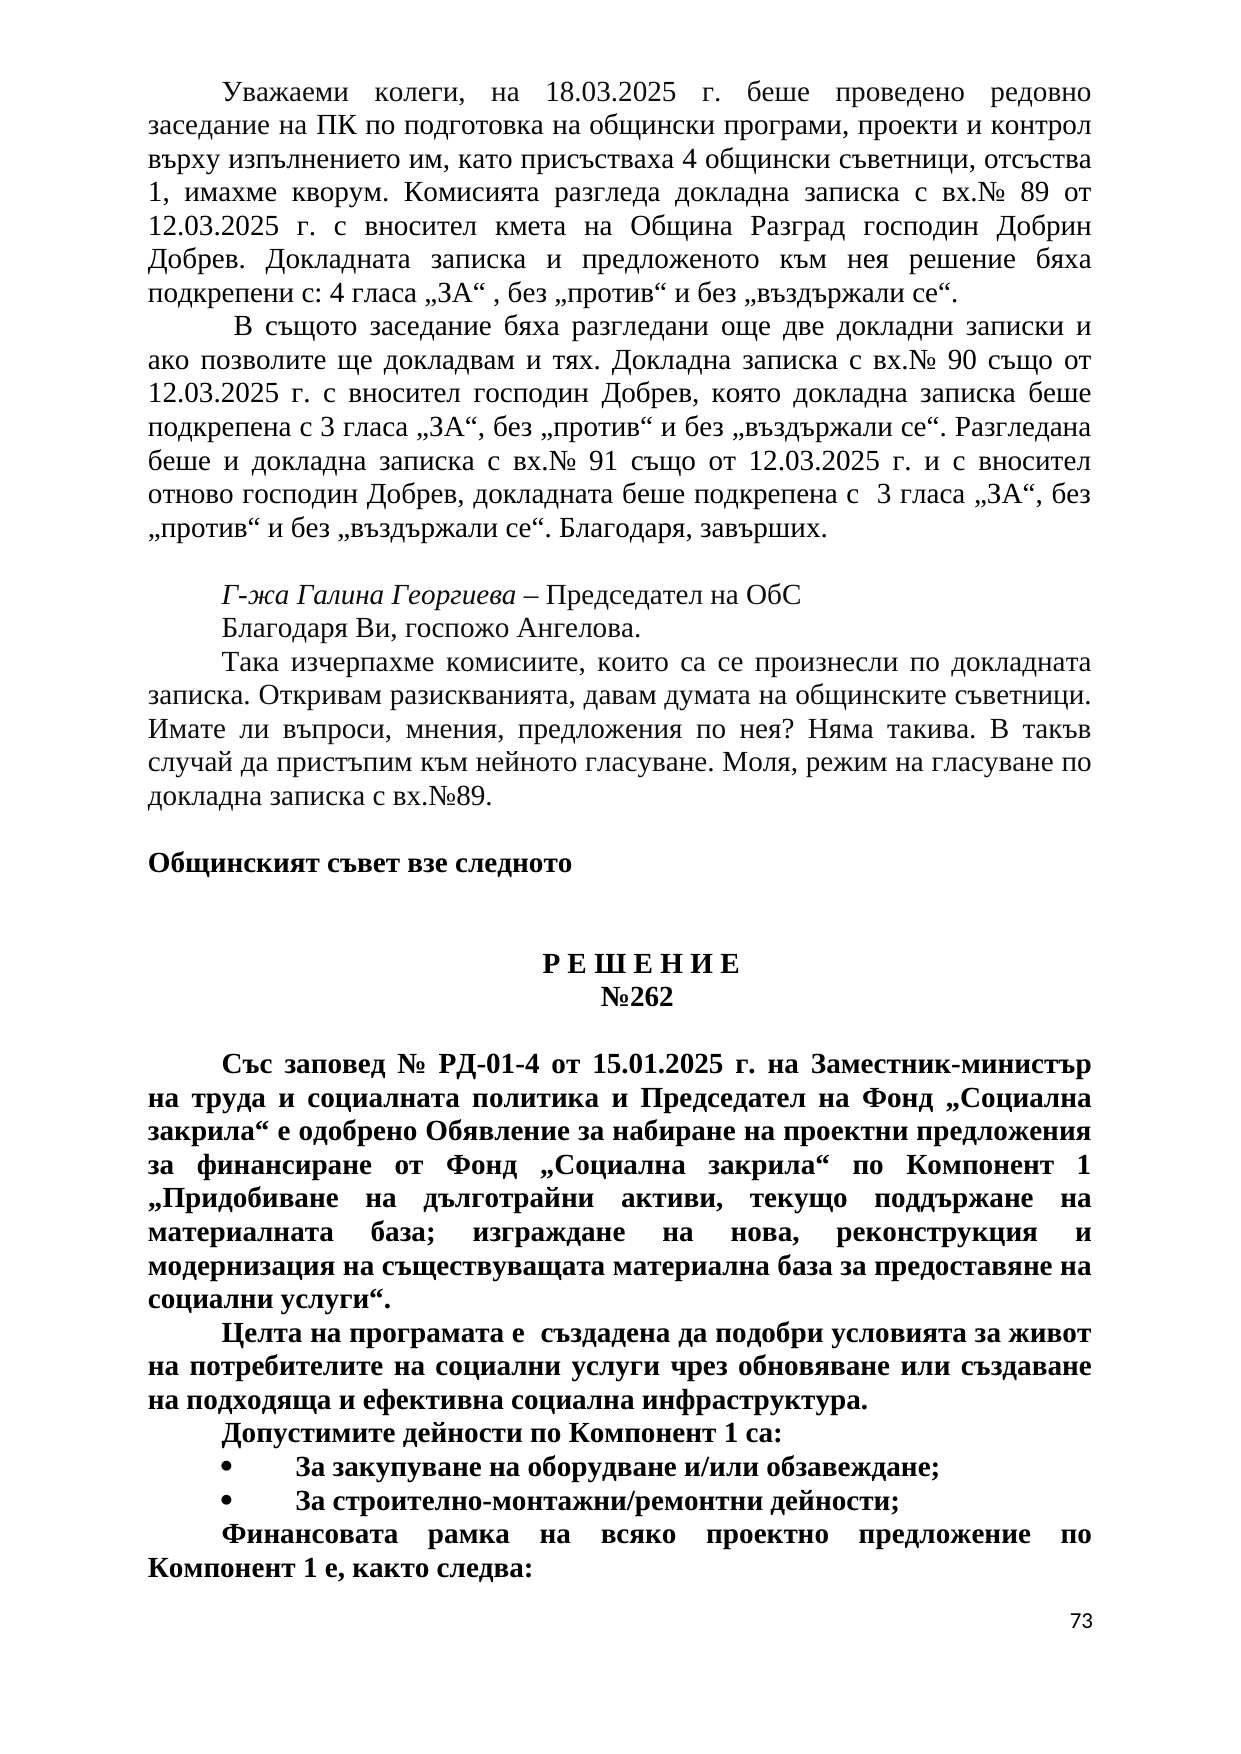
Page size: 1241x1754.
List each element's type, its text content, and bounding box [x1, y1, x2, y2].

list За закупуване на оборудване и/или обзавеждане; [148, 1449, 1093, 1483]
text Със заповед № РД-01-4 от 15.01.2025 г. на Заместник-министър на труда и социалната политика и Председател на Фонд „Социална закрила“ е одобрено Обявление за набиране на проектни предложения за финансиране от Фонд „Социална закрила“ по Компонент 1 „Придобиване на дълготрайни активи, текущо поддържане на материалната база; изграждане на нова, реконструкция и модернизация на съществуващата материална база за предоставяне на социални услуги“. [148, 1046, 1093, 1315]
text Уважаеми колеги, на 18.03.2025 г. беше проведено редовно заседание на ПК по подготовка на общински програми, проекти и контрол върху изпълнението им, като присъстваха 4 общински съветници, отсъства 1, имахме кворум. Комисията разгледа докладна записка с вх.№ 89 от 12.03.2025 г. с вносител кмета на Община Разград господин Добрин Добрев. Докладната записка и предложеното към нея решение бяха подкрепени с: 4 гласа „ЗА“ , без „против“ и без „въздържали се“. [148, 74, 1093, 308]
subtitle Общинският съвет взе следното [148, 845, 1093, 879]
subtitle Р Е Ш Е Н И Е [148, 946, 1093, 979]
subtitle №262 [148, 979, 1093, 1013]
text Така изчерпахме комисиите, които са се произнесли по докладната записка. Откривам разискванията, давам думата на общинските съветници. Имате ли въпроси, мнения, предложения по нея? Няма такива. В такъв случай да пристъпим към нейното гласуване. Моля, режим на гласуване по докладна записка с вх.№89. [148, 644, 1093, 812]
text Финансовата рамка на всяко проектно предложение по Компонент 1 е, както следва: [148, 1516, 1093, 1583]
list За строително-монтажни/ремонтни дейности; [148, 1483, 1093, 1516]
text В същото заседание бяха разгледани още две докладни записки и ако позволите ще докладвам и тях. Докладна записка с вх.№ 90 също от 12.03.2025 г. с вносител господин Добрев, която докладна записка беше подкрепена с 3 гласа „ЗА“, без „против“ и без „въздържали се“. Разгледана беше и докладна записка с вх.№ 91 също от 12.03.2025 г. и с вносител отново господин Добрев, докладната беше подкрепена с 3 гласа „ЗА“, без „против“ и без „въздържали се“. Благодаря, завърших. [148, 308, 1093, 543]
text Допустимите дейности по Компонент 1 са: [148, 1415, 1093, 1449]
text Г-жа Галина Георгиева – Председател на ОбС [148, 577, 1093, 610]
text Целта на програмата е създадена да подобри условията за живот на потребителите на социални услуги чрез обновяване или създаване на подходяща и ефективна социална инфраструктура. [148, 1315, 1093, 1415]
text Благодаря Ви, госпожо Ангелова. [148, 610, 1093, 644]
